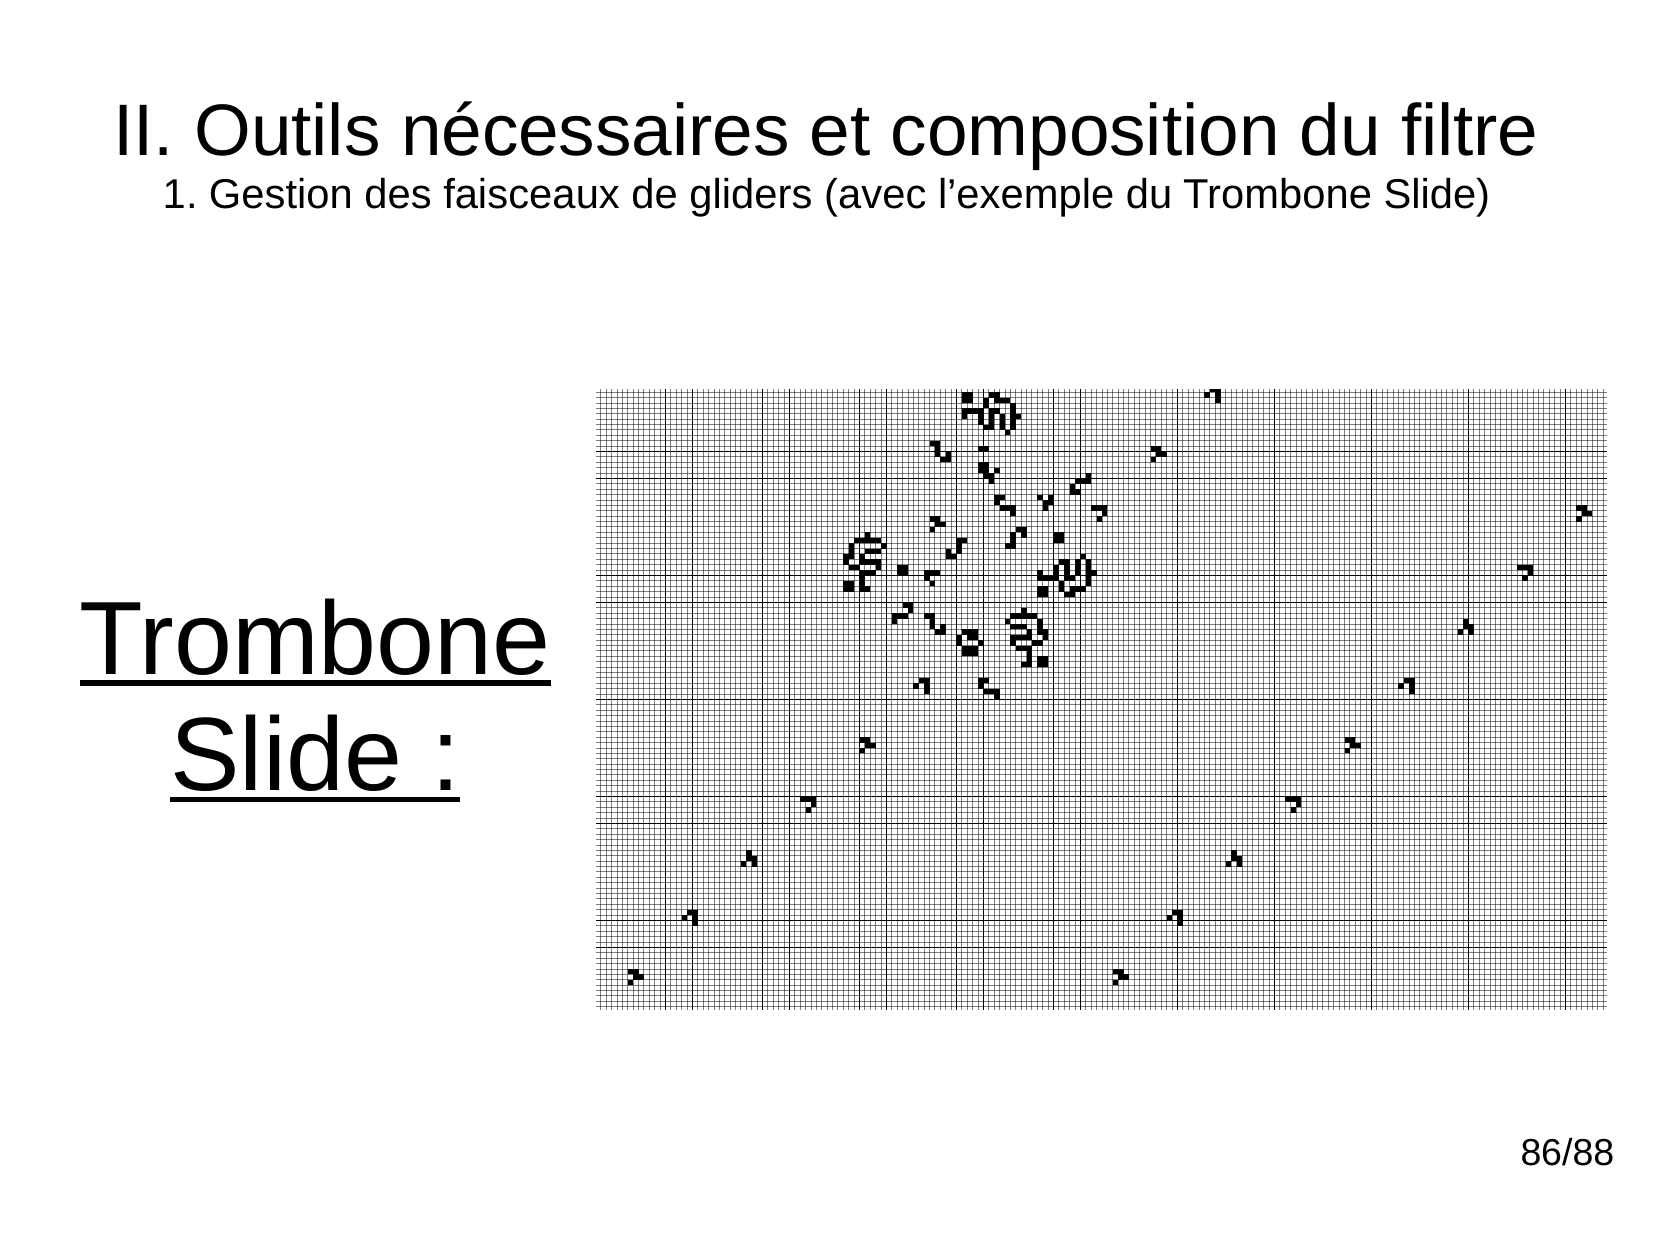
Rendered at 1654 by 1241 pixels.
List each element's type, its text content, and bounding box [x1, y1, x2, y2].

title II. Outils nécessaires et composition du filtre 1. Gestion des faisceaux de gliders (avec l’exemple du Trombone Slide) [82, 49, 1571, 257]
text_box Trombone Slide : [65, 572, 566, 821]
picture [596, 389, 1607, 1010]
text_box <number>/88 [1505, 1124, 1654, 1182]
